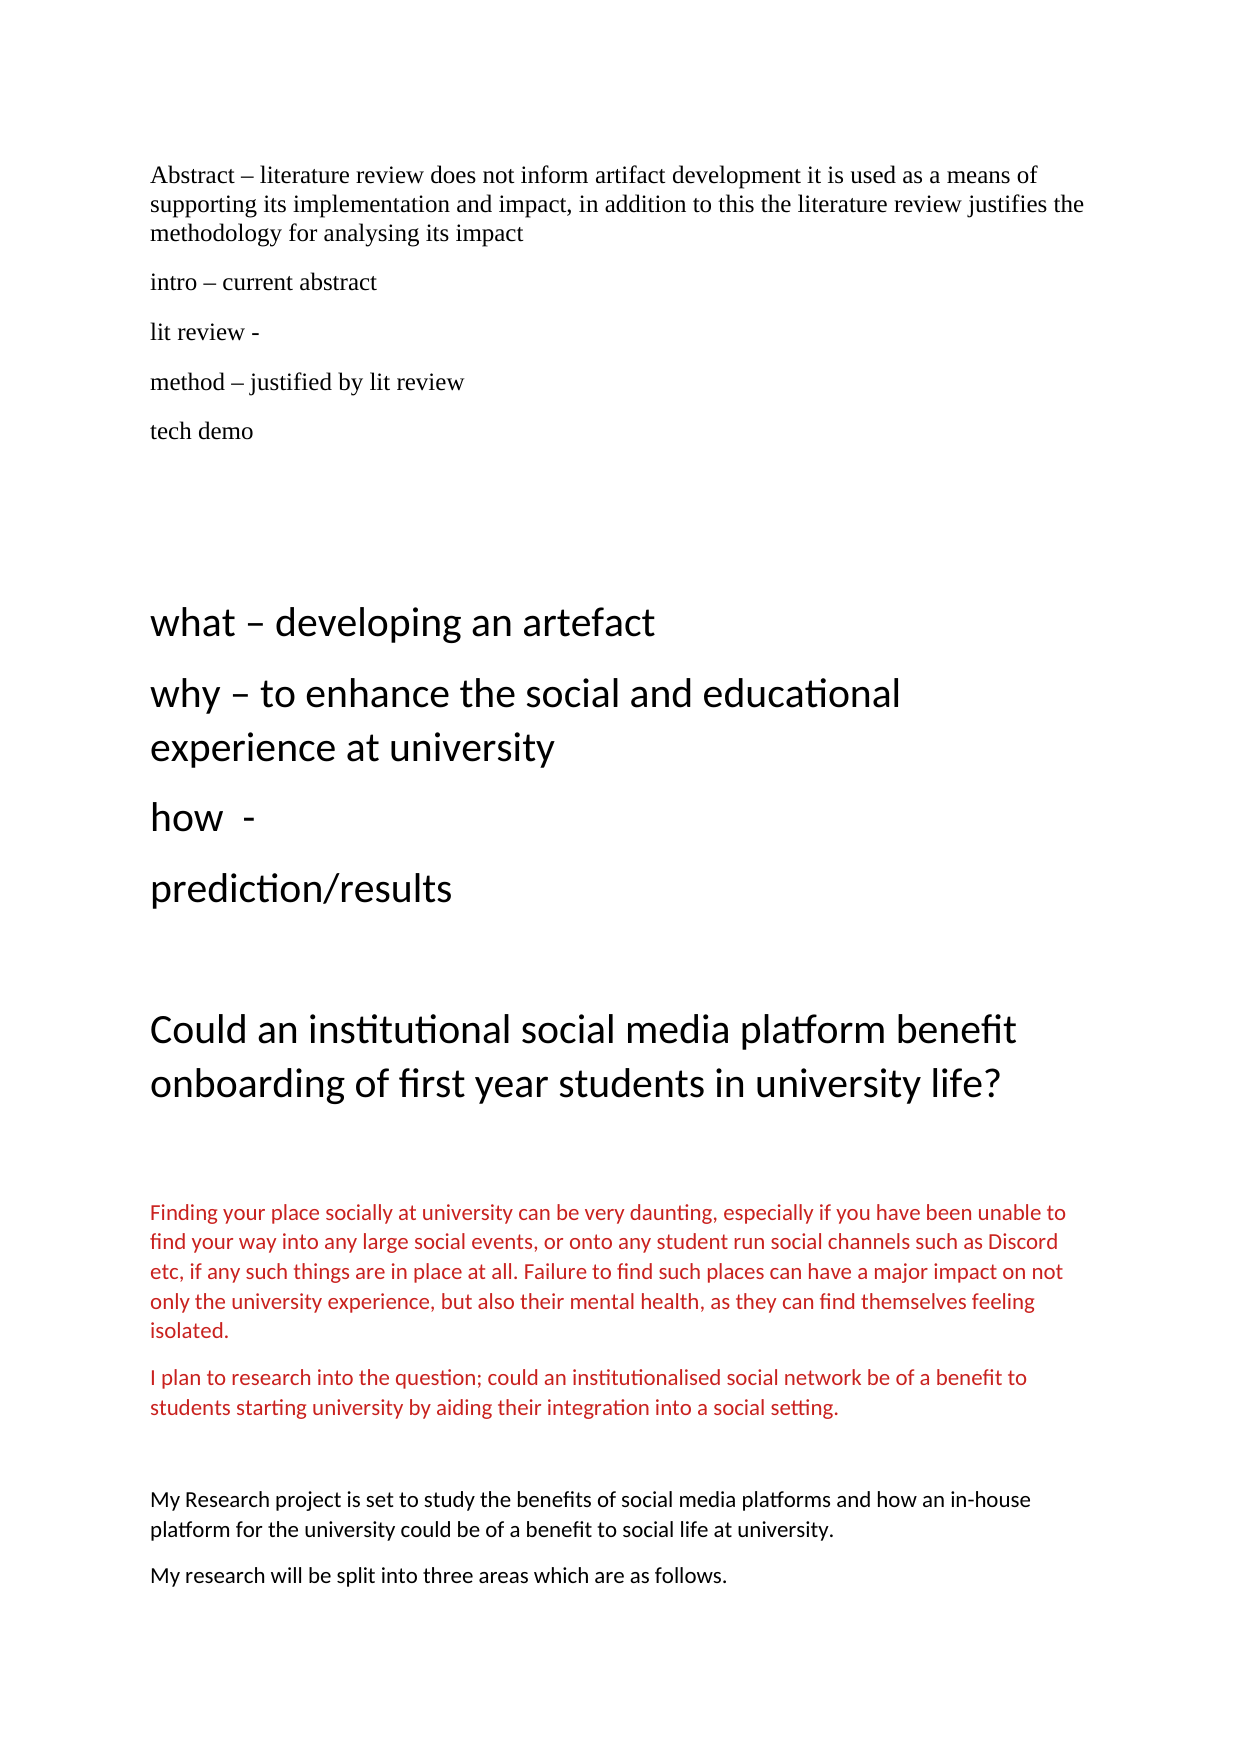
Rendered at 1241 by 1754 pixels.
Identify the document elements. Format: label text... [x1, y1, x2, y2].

text tech demo [150, 416, 1090, 445]
text method – justified by lit review [150, 367, 1090, 395]
text Finding your place socially at university can be very daunting, especially if you have been unable to find your way into any large social events, or onto any student run social channels such as Discord etc, if any such things are in place at all. Failure to find such places can have a major impact on not only the university experience, but also their mental health, as they can find themselves feeling isolated. [150, 1198, 1090, 1344]
text I plan to research into the question; could an institutionalised social network be of a benefit to students starting university by aiding their integration into a social setting. [150, 1363, 1090, 1421]
text how - [150, 791, 1090, 842]
text lit review - [150, 317, 1090, 346]
text prediction/results [150, 862, 1090, 913]
text My research will be split into three areas which are as follows. [150, 1561, 1090, 1589]
text Abstract – literature review does not inform artifact development it is used as a means of supporting its implementation and impact, in addition to this the literature review justifies the methodology for analysing its impact [150, 160, 1090, 247]
text intro – current abstract [150, 267, 1090, 296]
text what – developing an artefact [150, 596, 1090, 647]
text why – to enhance the social and educational experience at university [150, 667, 1090, 772]
text Could an institutional social media platform benefit onboarding of first year students in university life? [150, 1003, 1090, 1108]
text My Research project is set to study the benefits of social media platforms and how an in-house platform for the university could be of a benefit to social life at university. [150, 1485, 1090, 1543]
